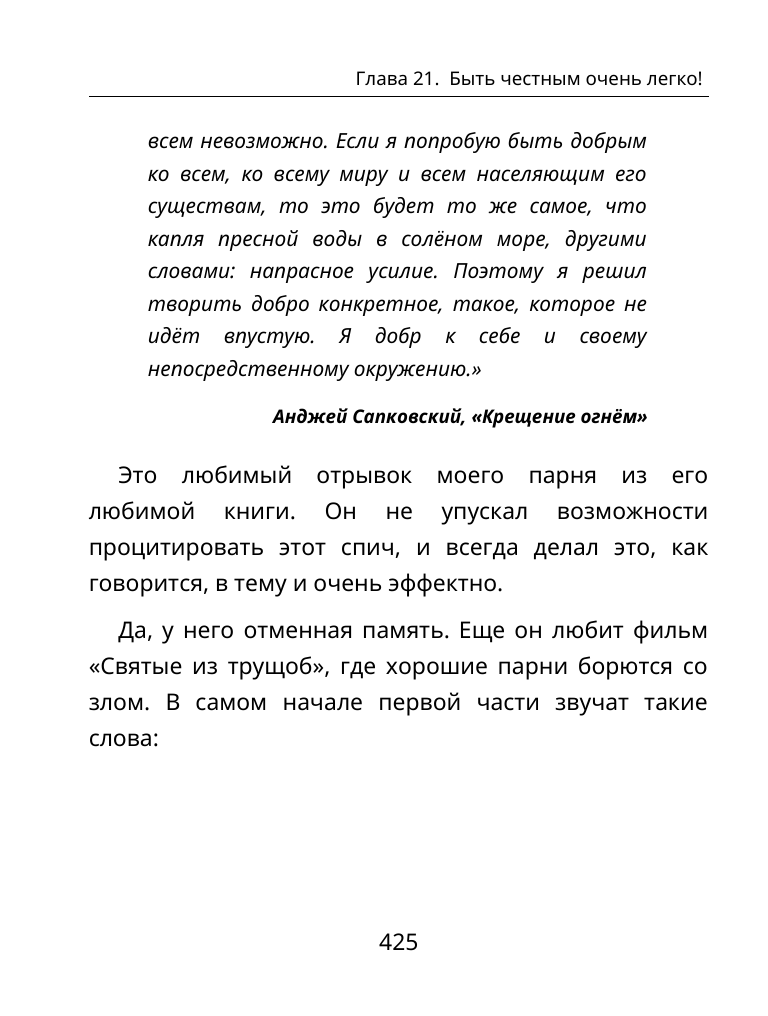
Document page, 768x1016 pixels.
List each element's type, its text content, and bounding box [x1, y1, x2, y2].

text всем невозможно. Если я попробую быть добрым ко всем, ко всему миру и всем населяющим его существам, то это будет то же самое, что капля пресной воды в солёном море, другими словами: напрасное усилие. Поэтому я решил творить добро конкретное, такое, которое не идёт впустую. Я добр к себе и своему непосредственному окружению.» [148, 126, 649, 383]
text Анджей Сапковский, «Крещение огнём» [148, 399, 649, 429]
text Да, у него отменная память. Еще он любит фильм «Святые из трущоб», где хорошие парни борются со злом. В самом начале первой части звучат такие слова: [88, 614, 709, 753]
text Это любимый отрывок моего парня из его любимой книги. Он не упускал возможности процитировать этот спич, и всегда делал это, как говорится, в тему и очень эффектно. [88, 459, 709, 598]
